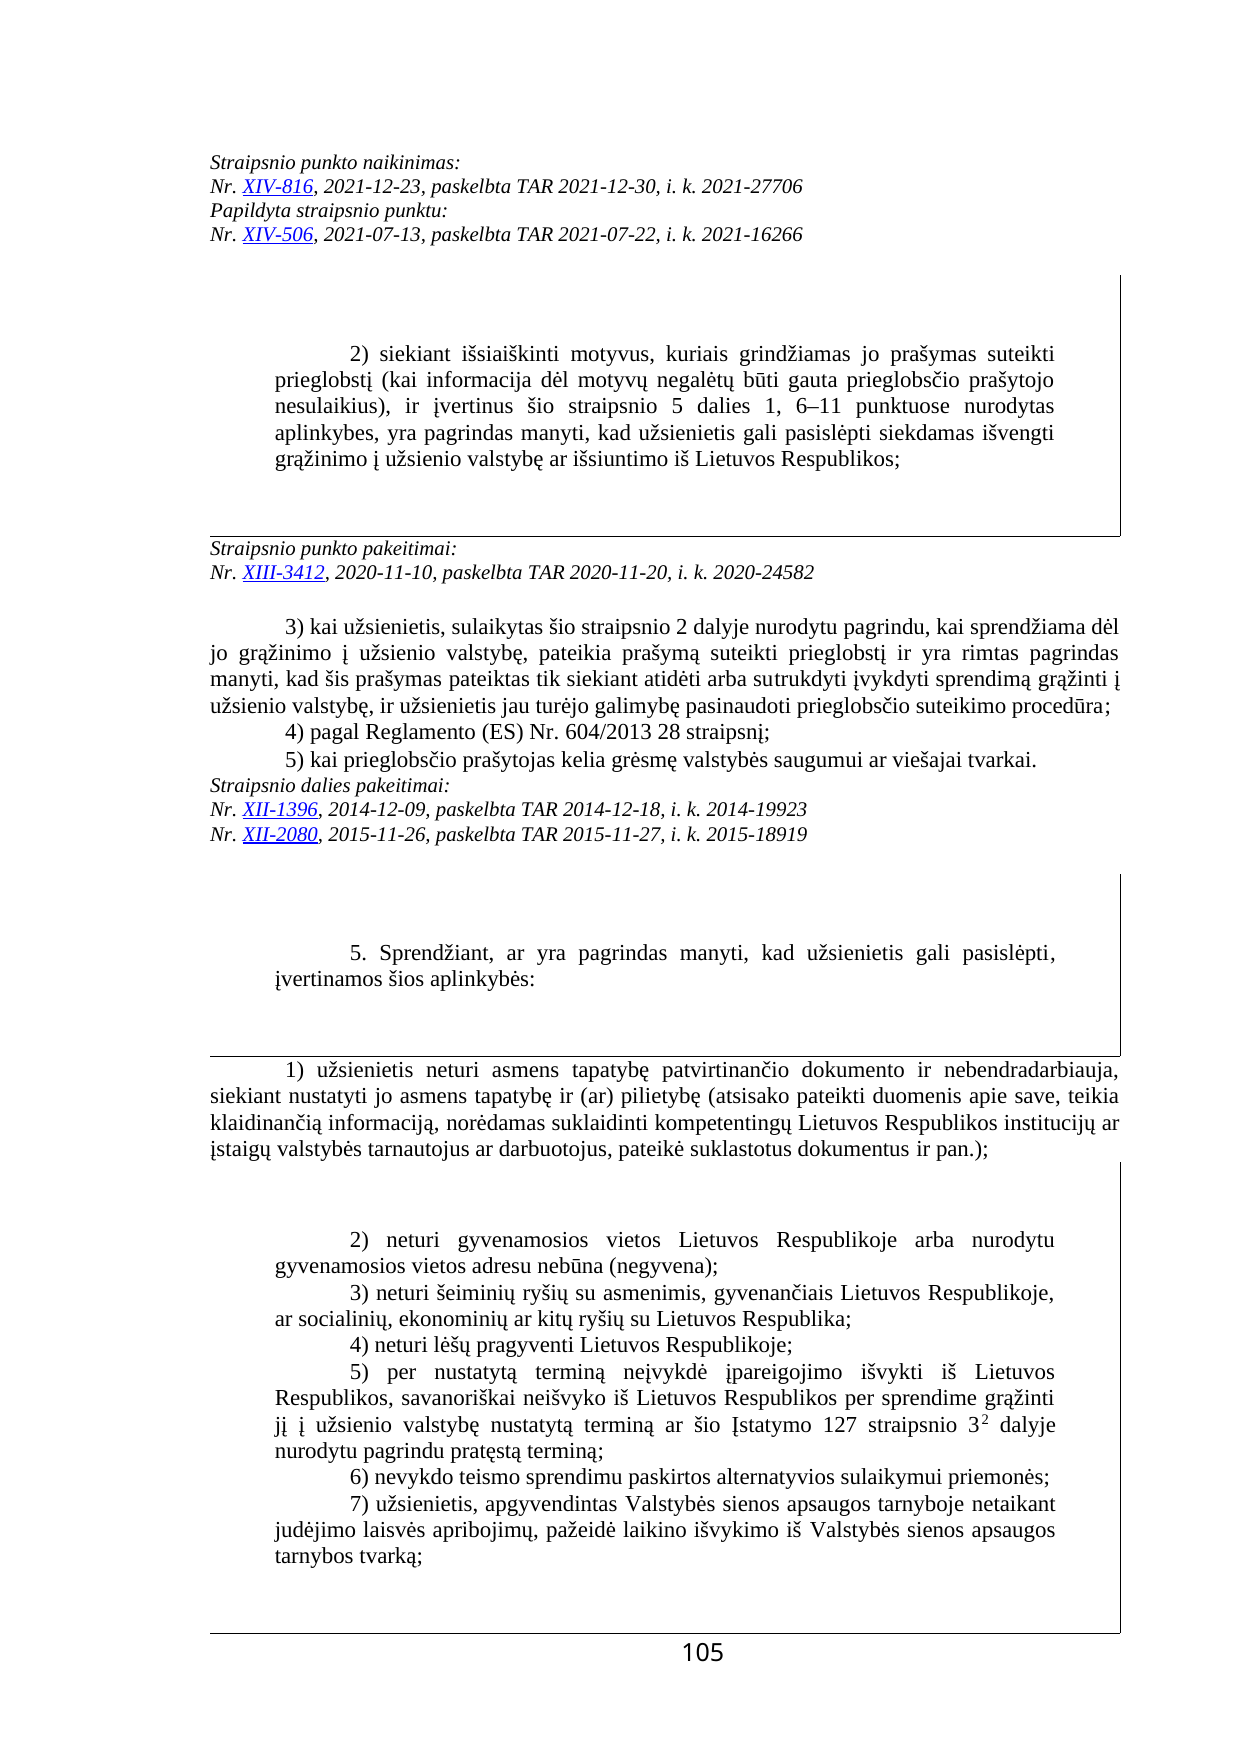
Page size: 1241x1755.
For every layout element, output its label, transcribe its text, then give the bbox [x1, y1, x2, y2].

text Straipsnio punkto pakeitimai: [210, 536, 1120, 560]
text 6) nevykdo teismo sprendimu paskirtos alternatyvios sulaikymui priemonės; [210, 1463, 1120, 1490]
text 2) siekiant išsiaiškinti motyvus, kuriais grindžiamas jo prašymas suteikti prieglobstį (kai informacija dėl motyvų negalėtų būti gauta prieglobsčio prašytojo nesulaikius), ir įvertinus šio straipsnio 5 dalies 1, 6–11 punktuose nurodytas aplinkybes, yra pagrindas manyti, kad užsienietis gali pasislėpti siekdamas išvengti grąžinimo į užsienio valstybę ar išsiuntimo iš Lietuvos Respublikos; [210, 275, 1120, 536]
text 5) kai prieglobsčio prašytojas kelia grėsmę valstybės saugumui ar viešajai tvarkai. [210, 744, 1120, 773]
text 4) neturi lėšų pragyventi Lietuvos Respublikoje; [210, 1332, 1120, 1358]
text Nr. XII-2080, 2015-11-26, paskelbta TAR 2015-11-27, i. k. 2015-18919 [210, 821, 1120, 846]
text Nr. XII-1396, 2014-12-09, paskelbta TAR 2014-12-18, i. k. 2014-19923 [210, 797, 1120, 821]
text Nr. XIV-506, 2021-07-13, paskelbta TAR 2021-07-22, i. k. 2021-16266 [210, 222, 1120, 246]
text 3) neturi šeiminių ryšių su asmenimis, gyvenančiais Lietuvos Respublikoje, ar socialinių, ekonominių ar kitų ryšių su Lietuvos Respublika; [210, 1279, 1120, 1332]
text 7) užsienietis, apgyvendintas Valstybės sienos apsaugos tarnyboje netaikant judėjimo laisvės apribojimų, pažeidė laikino išvykimo iš Valstybės sienos apsaugos tarnybos tvarką; [210, 1490, 1120, 1633]
text Papildyta straipsnio punktu: [210, 198, 1120, 222]
text Nr. XIII-3412, 2020-11-10, paskelbta TAR 2020-11-20, i. k. 2020-24582 [210, 560, 1120, 584]
text 4) pagal Reglamento (ES) Nr. 604/2013 28 straipsnį; [210, 718, 1120, 744]
text 5. Sprendžiant, ar yra pagrindas manyti, kad užsienietis gali pasislėpti, įvertinamos šios aplinkybės: [210, 874, 1120, 1056]
text Straipsnio dalies pakeitimai: [210, 773, 1120, 797]
text 3) kai užsienietis, sulaikytas šio straipsnio 2 dalyje nurodytu pagrindu, kai sprendžiama dėl jo grąžinimo į užsienio valstybę, pateikia prašymą suteikti prieglobstį ir yra rimtas pagrindas manyti, kad šis prašymas pateiktas tik siekiant atidėti arba sutrukdyti įvykdyti sprendimą grąžinti į užsienio valstybę, ir užsienietis jau turėjo galimybę pasinaudoti prieglobsčio suteikimo procedūra; [210, 613, 1120, 718]
text 1) užsienietis neturi asmens tapatybę patvirtinančio dokumento ir nebendradarbiauja, siekiant nustatyti jo asmens tapatybę ir (ar) pilietybę (atsisako pateikti duomenis apie save, teikia klaidinančią informaciją, norėdamas suklaidinti kompetentingų Lietuvos Respublikos institucijų ar įstaigų valstybės tarnautojus ar darbuotojus, pateikė suklastotus dokumentus ir pan.); [210, 1056, 1120, 1162]
text 5) per nustatytą terminą neįvykdė įpareigojimo išvykti iš Lietuvos Respublikos, savanoriškai neišvyko iš Lietuvos Respublikos per sprendime grąžinti jį į užsienio valstybę nustatytą terminą ar šio Įstatymo 127 straipsnio 32 dalyje nurodytu pagrindu pratęstą terminą; [210, 1358, 1120, 1463]
text 2) neturi gyvenamosios vietos Lietuvos Respublikoje arba nurodytu gyvenamosios vietos adresu nebūna (negyvena); [210, 1162, 1120, 1279]
text Nr. XIV-816, 2021-12-23, paskelbta TAR 2021-12-30, i. k. 2021-27706 [210, 174, 1120, 198]
text Straipsnio punkto naikinimas: [210, 150, 1120, 174]
